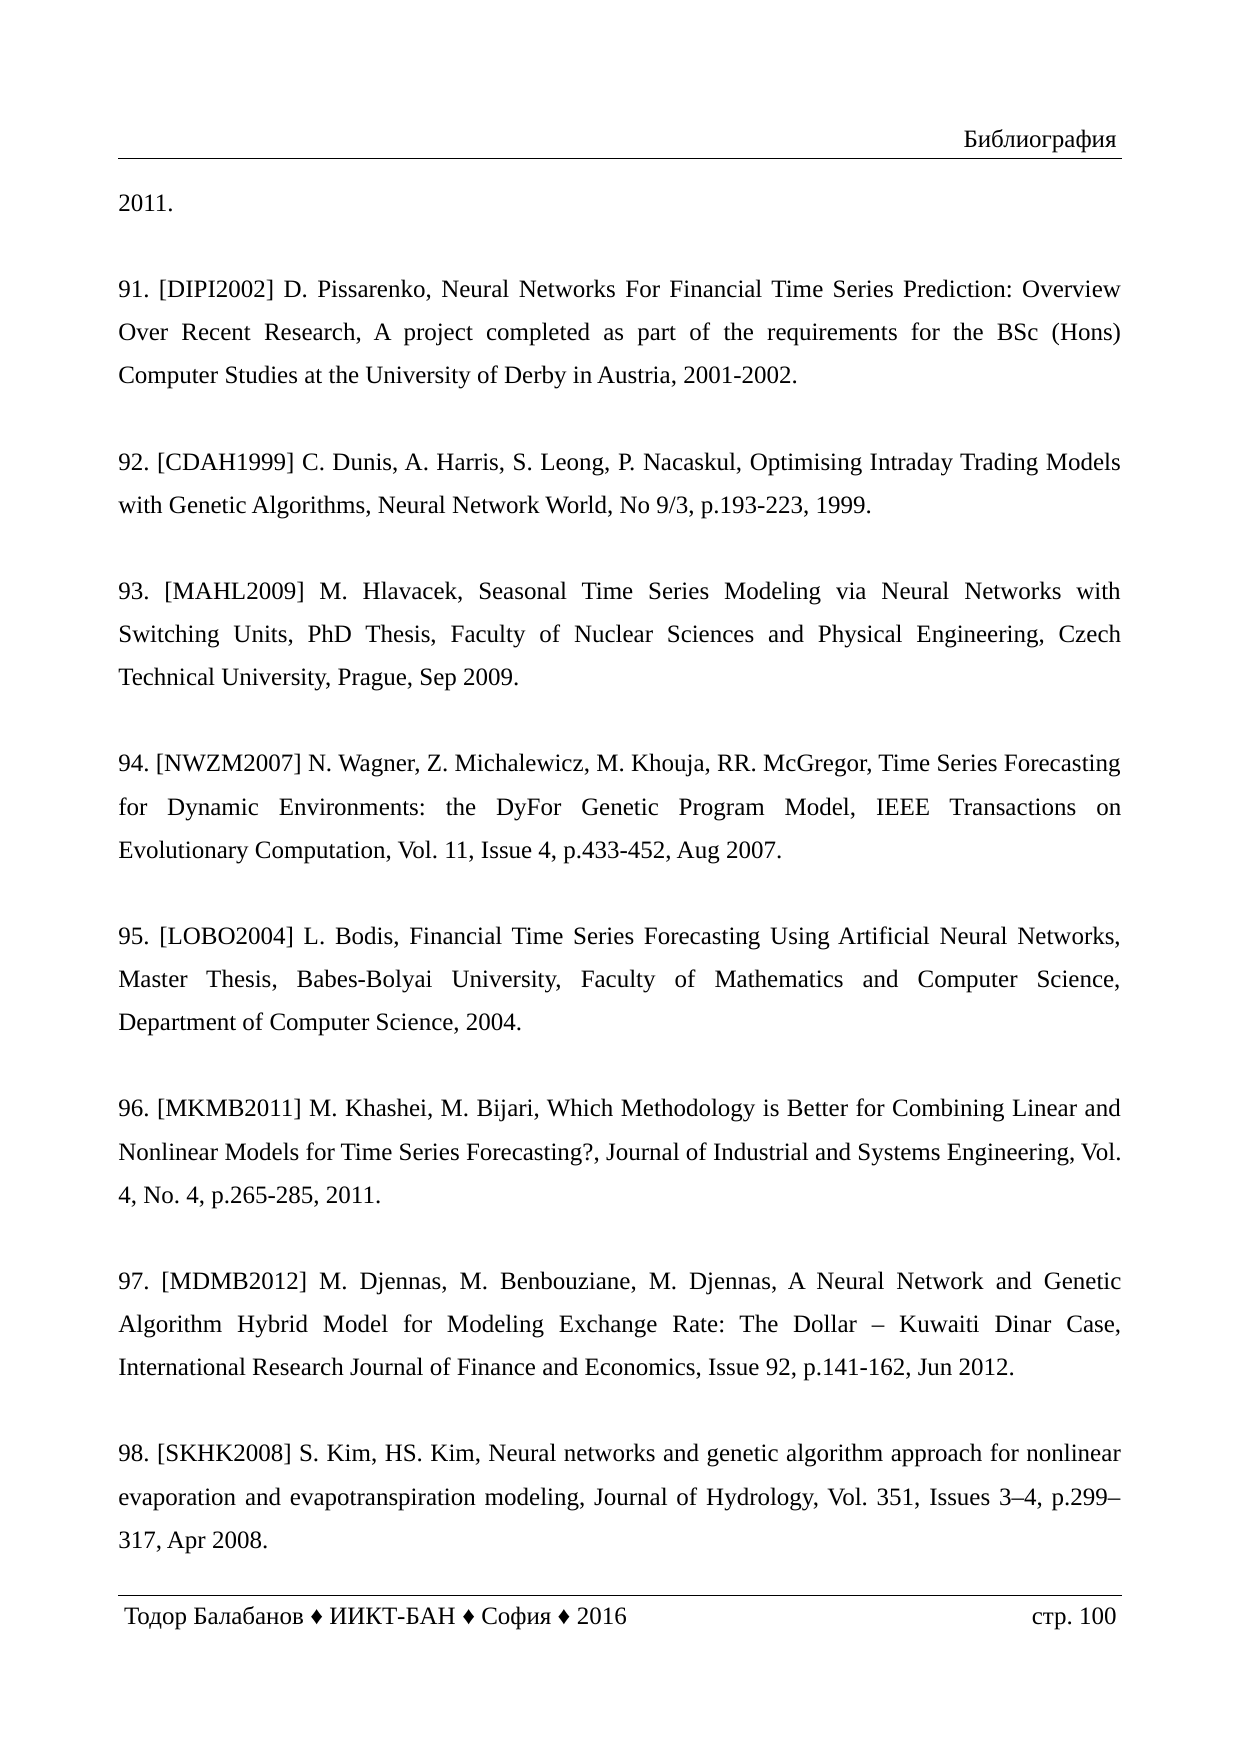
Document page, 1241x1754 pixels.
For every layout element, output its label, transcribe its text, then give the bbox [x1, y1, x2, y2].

text 91. [DIPI2002] D. Pissarenko, Neural Networks For Financial Time Series Prediction: Overview Over Recent Research, A project completed as part of the requirements for the BSc (Hons) Computer Studies at the University of Derby in Austria, 2001-2002. [118, 274, 1122, 389]
text 98. [SKHK2008] S. Kim, HS. Kim, Neural networks and genetic algorithm approach for nonlinear evaporation and evapotranspiration modeling, Journal of Hydrology, Vol. 351, Issues 3–4, p.299–317, Apr 2008. [118, 1438, 1122, 1553]
text 96. [MKMB2011] M. Khashei, M. Bijari, Which Methodology is Better for Combining Linear and Nonlinear Models for Time Series Forecasting?, Journal of Industrial and Systems Engineering, Vol. 4, No. 4, p.265-285, 2011. [118, 1093, 1122, 1208]
text 97. [MDMB2012] M. Djennas, M. Benbouziane, M. Djennas, A Neural Network and Genetic Algorithm Hybrid Model for Modeling Exchange Rate: The Dollar – Kuwaiti Dinar Case, International Research Journal of Finance and Economics, Issue 92, p.141-162, Jun 2012. [118, 1266, 1122, 1381]
text 94. [NWZM2007] N. Wagner, Z. Michalewicz, M. Khouja, RR. McGregor, Time Series Forecasting for Dynamic Environments: the DyFor Genetic Program Model, IEEE Transactions on Evolutionary Computation, Vol. 11, Issue 4, p.433-452, Aug 2007. [118, 748, 1122, 863]
text 95. [LOBO2004] L. Bodis, Financial Time Series Forecasting Using Artificial Neural Networks, Master Thesis, Babes-Bolyai University, Faculty of Mathematics and Computer Science, Department of Computer Science, 2004. [118, 921, 1122, 1036]
text 92. [CDAH1999] C. Dunis, A. Harris, S. Leong, P. Nacaskul, Optimising Intraday Trading Models with Genetic Algorithms, Neural Network World, No 9/3, p.193-223, 1999. [118, 447, 1122, 518]
text 93. [MAHL2009] M. Hlavacek, Seasonal Time Series Modeling via Neural Networks with Switching Units, PhD Thesis, Faculty of Nuclear Sciences and Physical Engineering, Czech Technical University, Prague, Sep 2009. [118, 576, 1122, 691]
text 2011. [118, 188, 1122, 217]
